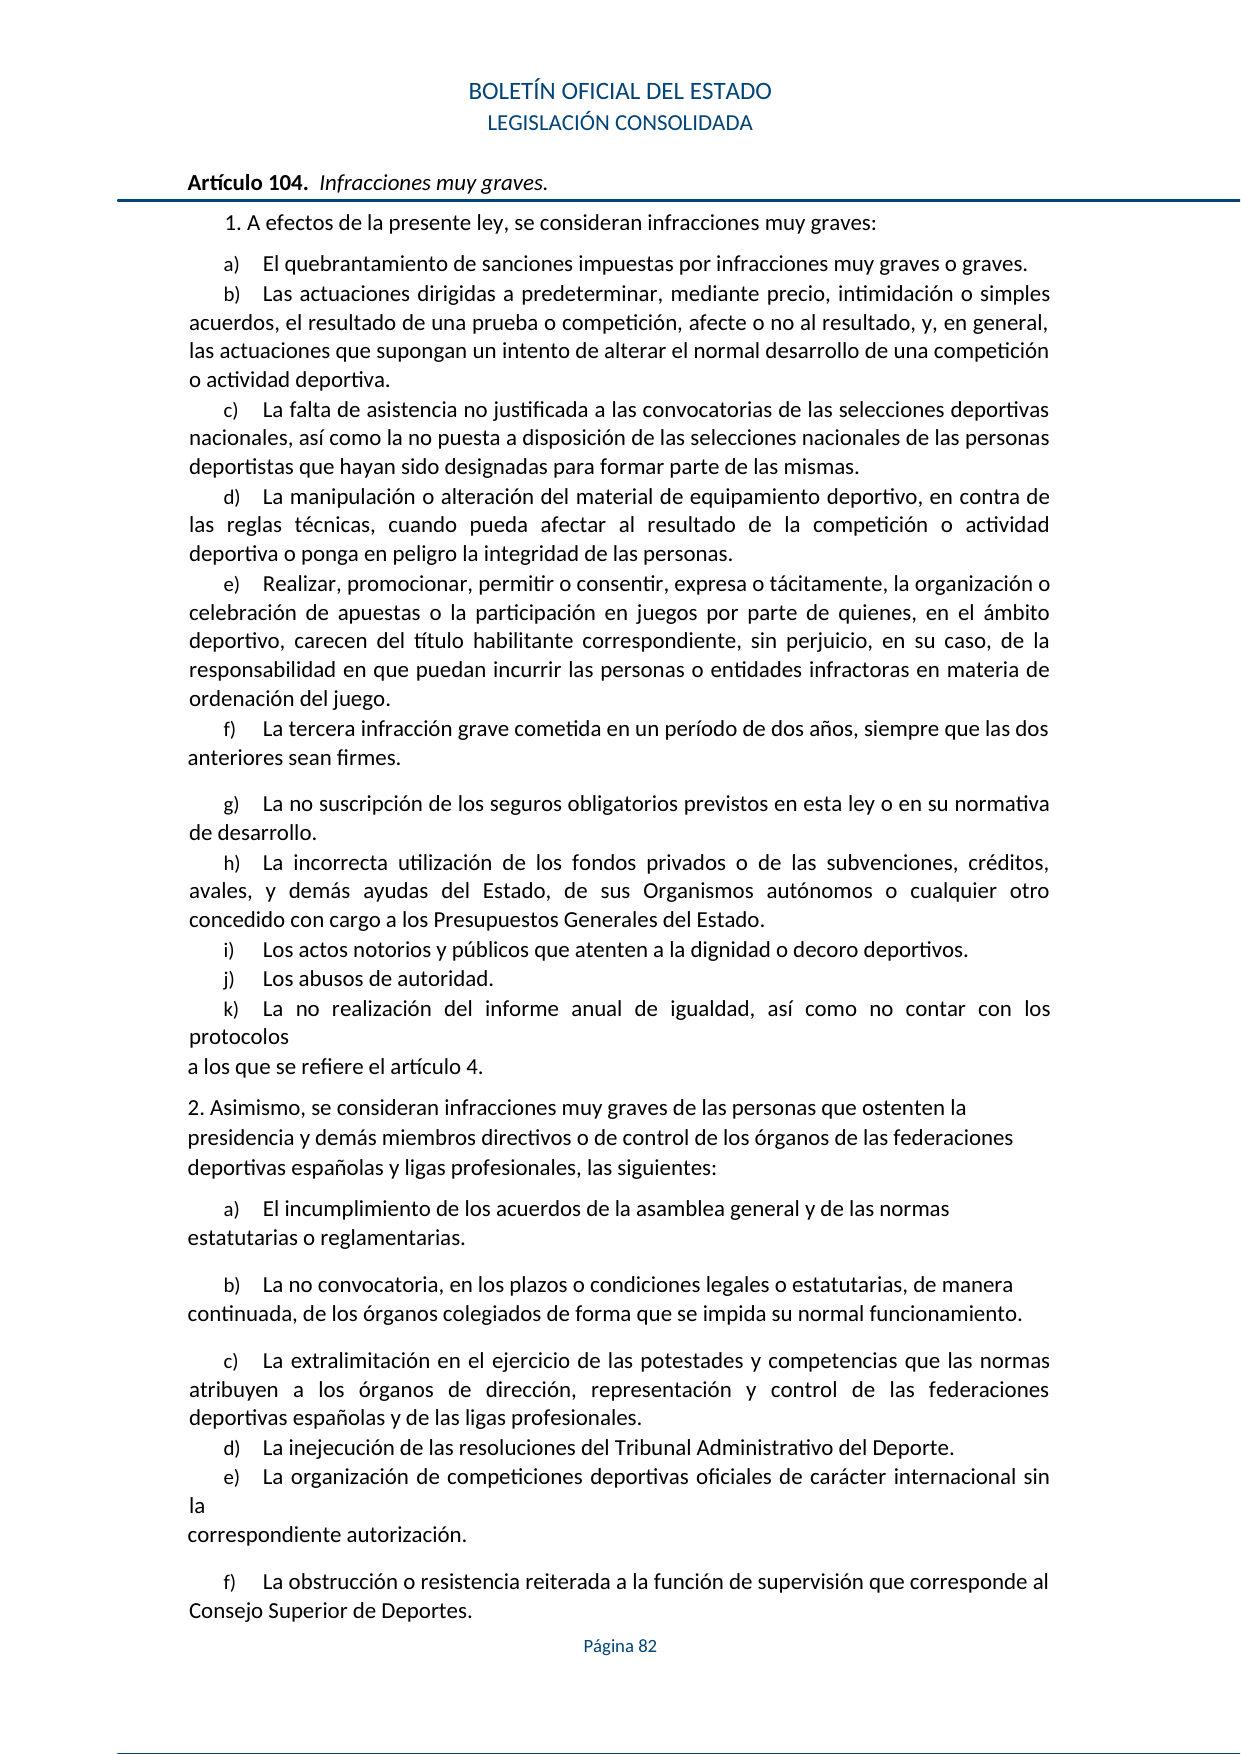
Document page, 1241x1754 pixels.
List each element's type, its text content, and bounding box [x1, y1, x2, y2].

list La falta de asistencia no justificada a las convocatorias de las selecciones deportivas nacionales, así como la no puesta a disposición de las selecciones nacionales de las personas deportistas que hayan sido designadas para formar parte de las mismas. [189, 395, 1051, 480]
list La no suscripción de los seguros obligatorios previstos en esta ley o en su normativa de desarrollo. [189, 789, 1051, 846]
list El incumplimiento de los acuerdos de la asamblea general y de las normas [189, 1194, 1051, 1222]
list Los actos notorios y públicos que atenten a la dignidad o decoro deportivos. [189, 935, 1051, 963]
list La obstrucción o resistencia reiterada a la función de supervisión que corresponde al Consejo Superior de Deportes. [189, 1567, 1051, 1624]
text continuada, de los órganos colegiados de forma que se impida su normal funcionamiento. [187, 1299, 1051, 1327]
list La inejecución de las resoluciones del Tribunal Administrativo del Deporte. [189, 1433, 1051, 1461]
list El quebrantamiento de sanciones impuestas por infracciones muy graves o graves. [189, 249, 1051, 277]
text 1. A efectos de la presente ley, se consideran infracciones muy graves: [224, 208, 1051, 236]
list La manipulación o alteración del material de equipamiento deportivo, en contra de las reglas técnicas, cuando pueda afectar al resultado de la competición o actividad deportiva o ponga en peligro la integridad de las personas. [189, 482, 1051, 567]
list La tercera infracción grave cometida en un período de dos años, siempre que las dos [189, 714, 1051, 742]
list Los abusos de autoridad. [189, 964, 1051, 992]
text anteriores sean firmes. [187, 743, 1051, 771]
list La no convocatoria, en los plazos o condiciones legales o estatutarias, de manera [189, 1270, 1051, 1298]
list La incorrecta utilización de los fondos privados o de las subvenciones, créditos, avales, y demás ayudas del Estado, de sus Organismos autónomos o cualquier otro concedido con cargo a los Presupuestos Generales del Estado. [189, 848, 1051, 933]
list Realizar, promocionar, permitir o consentir, expresa o tácitamente, la organización o celebración de apuestas o la participación en juegos por parte de quienes, en el ámbito deportivo, carecen del título habilitante correspondiente, sin perjuicio, en su caso, de la responsabilidad en que puedan incurrir las personas o entidades infractoras en materia de ordenación del juego. [189, 569, 1051, 712]
list Las actuaciones dirigidas a predeterminar, mediante precio, intimidación o simples acuerdos, el resultado de una prueba o competición, afecte o no al resultado, y, en general, las actuaciones que supongan un intento de alterar el normal desarrollo de una competición o actividad deportiva. [189, 279, 1051, 393]
text Artículo 104. Infracciones muy graves. [187, 168, 1051, 196]
text estatutarias o reglamentarias. [187, 1223, 1051, 1251]
text a los que se refiere el artículo 4. [187, 1052, 1051, 1080]
text 2. Asimismo, se consideran infracciones muy graves de las personas que ostenten la presidencia y demás miembros directivos o de control de los órganos de las federaciones deportivas españolas y ligas profesionales, las siguientes: [187, 1093, 1051, 1181]
list La organización de competiciones deportivas oficiales de carácter internacional sin la [189, 1462, 1051, 1519]
text correspondiente autorización. [187, 1521, 1051, 1548]
list La extralimitación en el ejercicio de las potestades y competencias que las normas atribuyen a los órganos de dirección, representación y control de las federaciones deportivas españolas y de las ligas profesionales. [189, 1346, 1051, 1432]
list La no realización del informe anual de igualdad, así como no contar con los protocolos [189, 994, 1051, 1051]
